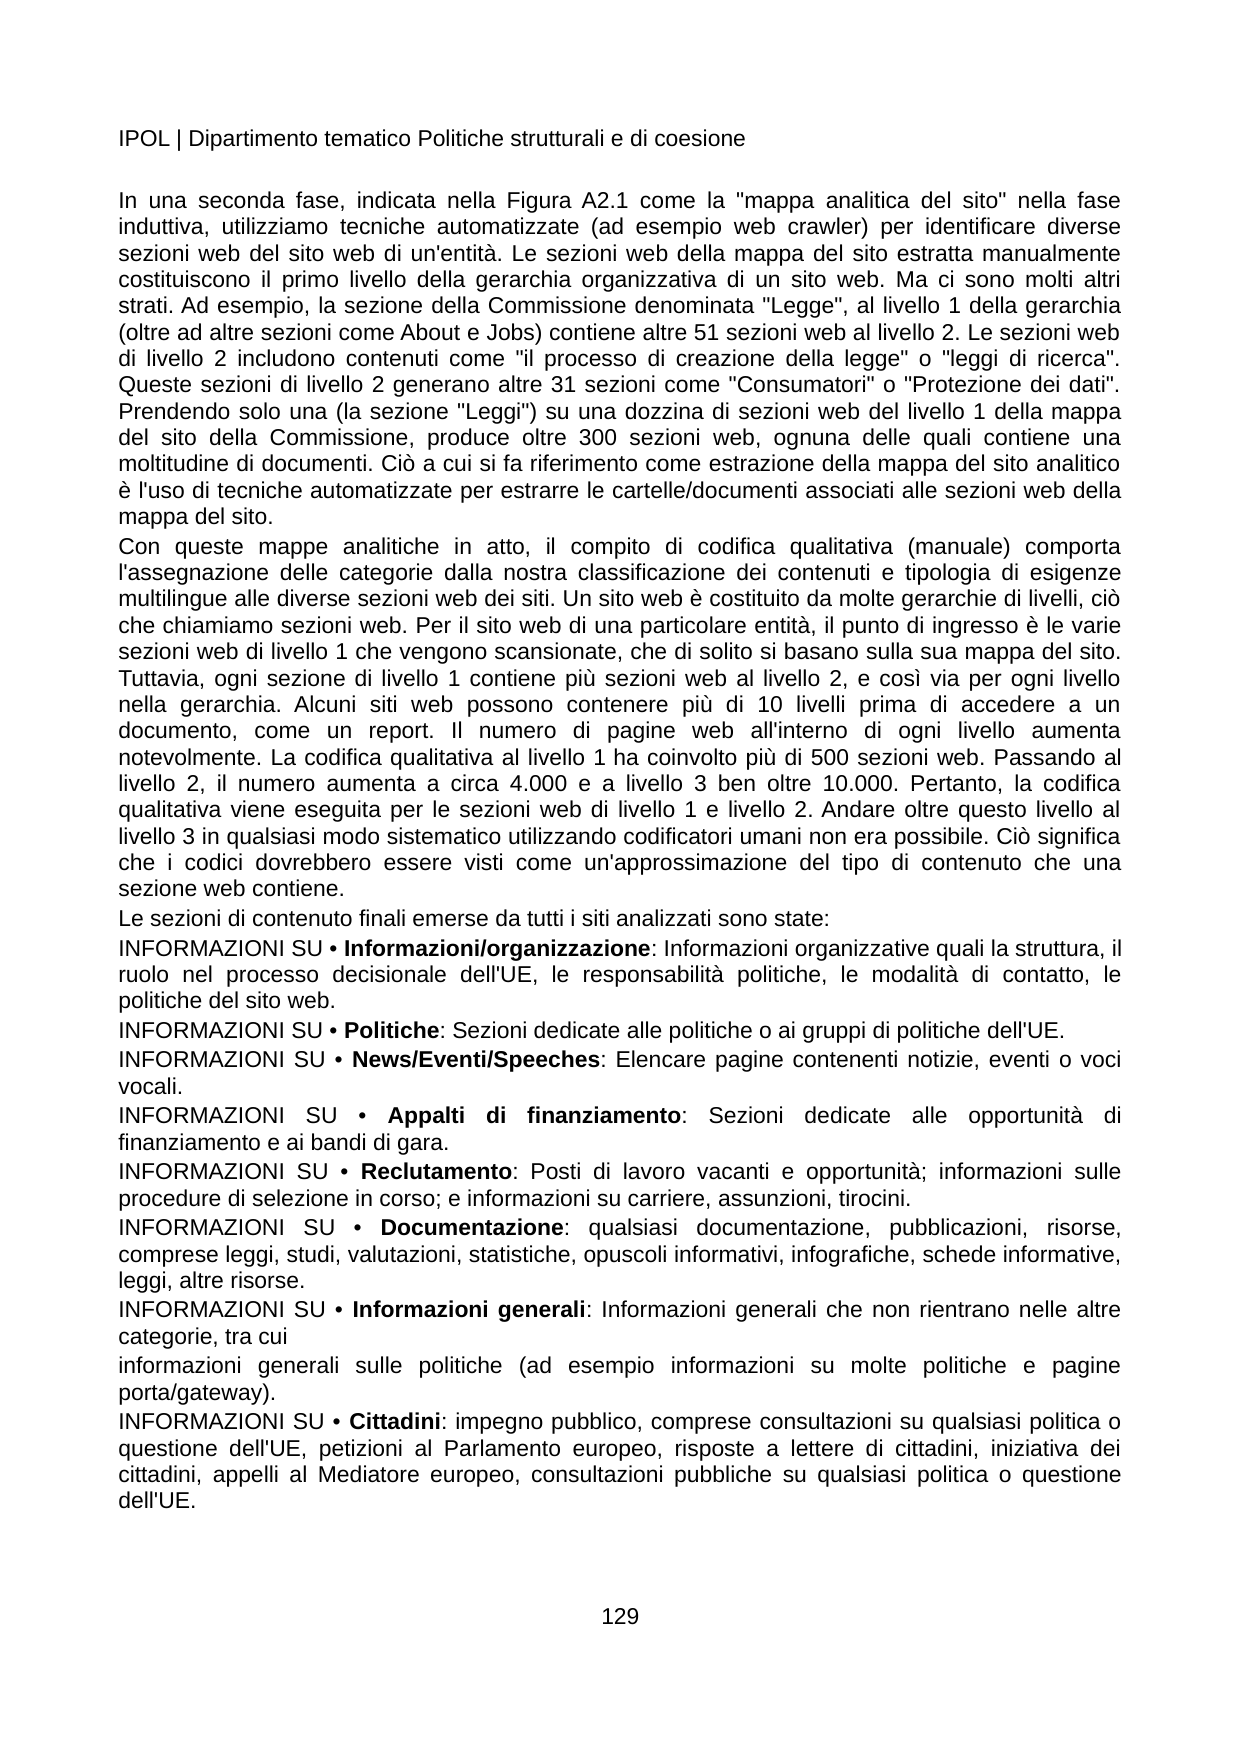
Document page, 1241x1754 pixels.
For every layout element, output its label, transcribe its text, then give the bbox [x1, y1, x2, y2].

text INFORMAZIONI SU • Reclutamento: Posti di lavoro vacanti e opportunità; informazioni sulle procedure di selezione in corso; e informazioni su carriere, assunzioni, tirocini. [118, 1158, 1122, 1211]
text Le sezioni di contenuto finali emerse da tutti i siti analizzati sono state: [118, 905, 1122, 931]
text INFORMAZIONI SU • Informazioni generali: Informazioni generali che non rientrano nelle altre categorie, tra cui [118, 1296, 1122, 1349]
text INFORMAZIONI SU • Appalti di finanziamento: Sezioni dedicate alle opportunità di finanziamento e ai bandi di gara. [118, 1102, 1122, 1155]
text informazioni generali sulle politiche (ad esempio informazioni su molte politiche e pagine porta/gateway). [118, 1352, 1122, 1405]
text INFORMAZIONI SU • News/Eventi/Speeches: Elencare pagine contenenti notizie, eventi o voci vocali. [118, 1046, 1122, 1099]
text Con queste mappe analitiche in atto, il compito di codifica qualitativa (manuale) comporta l'assegnazione delle categorie dalla nostra classificazione dei contenuti e tipologia di esigenze multilingue alle diverse sezioni web dei siti. Un sito web è costituito da molte gerarchie di livelli, ciò che chiamiamo sezioni web. Per il sito web di una particolare entità, il punto di ingresso è le varie sezioni web di livello 1 che vengono scansionate, che di solito si basano sulla sua mappa del sito. Tuttavia, ogni sezione di livello 1 contiene più sezioni web al livello 2, e così via per ogni livello nella gerarchia. Alcuni siti web possono contenere più di 10 livelli prima di accedere a un documento, come un report. Il numero di pagine web all'interno di ogni livello aumenta notevolmente. La codifica qualitativa al livello 1 ha coinvolto più di 500 sezioni web. Passando al livello 2, il numero aumenta a circa 4.000 e a livello 3 ben oltre 10.000. Pertanto, la codifica qualitativa viene eseguita per le sezioni web di livello 1 e livello 2. Andare oltre questo livello al livello 3 in qualsiasi modo sistematico utilizzando codificatori umani non era possibile. Ciò significa che i codici dovrebbero essere visti come un'approssimazione del tipo di contenuto che una sezione web contiene. [118, 533, 1122, 902]
text INFORMAZIONI SU • Politiche: Sezioni dedicate alle politiche o ai gruppi di politiche dell'UE. [118, 1017, 1122, 1043]
text In una seconda fase, indicata nella Figura A2.1 come la "mappa analitica del sito" nella fase induttiva, utilizziamo tecniche automatizzate (ad esempio web crawler) per identificare diverse sezioni web del sito web di un'entità. Le sezioni web della mappa del sito estratta manualmente costituiscono il primo livello della gerarchia organizzativa di un sito web. Ma ci sono molti altri strati. Ad esempio, la sezione della Commissione denominata "Legge", al livello 1 della gerarchia (oltre ad altre sezioni come About e Jobs) contiene altre 51 sezioni web al livello 2. Le sezioni web di livello 2 includono contenuti come "il processo di creazione della legge" o "leggi di ricerca". Queste sezioni di livello 2 generano altre 31 sezioni come "Consumatori" o "Protezione dei dati". Prendendo solo una (la sezione "Leggi") su una dozzina di sezioni web del livello 1 della mappa del sito della Commissione, produce oltre 300 sezioni web, ognuna delle quali contiene una moltitudine di documenti. Ciò a cui si fa riferimento come estrazione della mappa del sito analitico è l'uso di tecniche automatizzate per estrarre le cartelle/documenti associati alle sezioni web della mappa del sito. [118, 187, 1122, 529]
text INFORMAZIONI SU • Cittadini: impegno pubblico, comprese consultazioni su qualsiasi politica o questione dell'UE, petizioni al Parlamento europeo, risposte a lettere di cittadini, iniziativa dei cittadini, appelli al Mediatore europeo, consultazioni pubbliche su qualsiasi politica o questione dell'UE. [118, 1408, 1122, 1514]
text INFORMAZIONI SU • Documentazione: qualsiasi documentazione, pubblicazioni, risorse, comprese leggi, studi, valutazioni, statistiche, opuscoli informativi, infografiche, schede informative, leggi, altre risorse. [118, 1214, 1122, 1293]
text INFORMAZIONI SU • Informazioni/organizzazione: Informazioni organizzative quali la struttura, il ruolo nel processo decisionale dell'UE, le responsabilità politiche, le modalità di contatto, le politiche del sito web. [118, 934, 1122, 1013]
